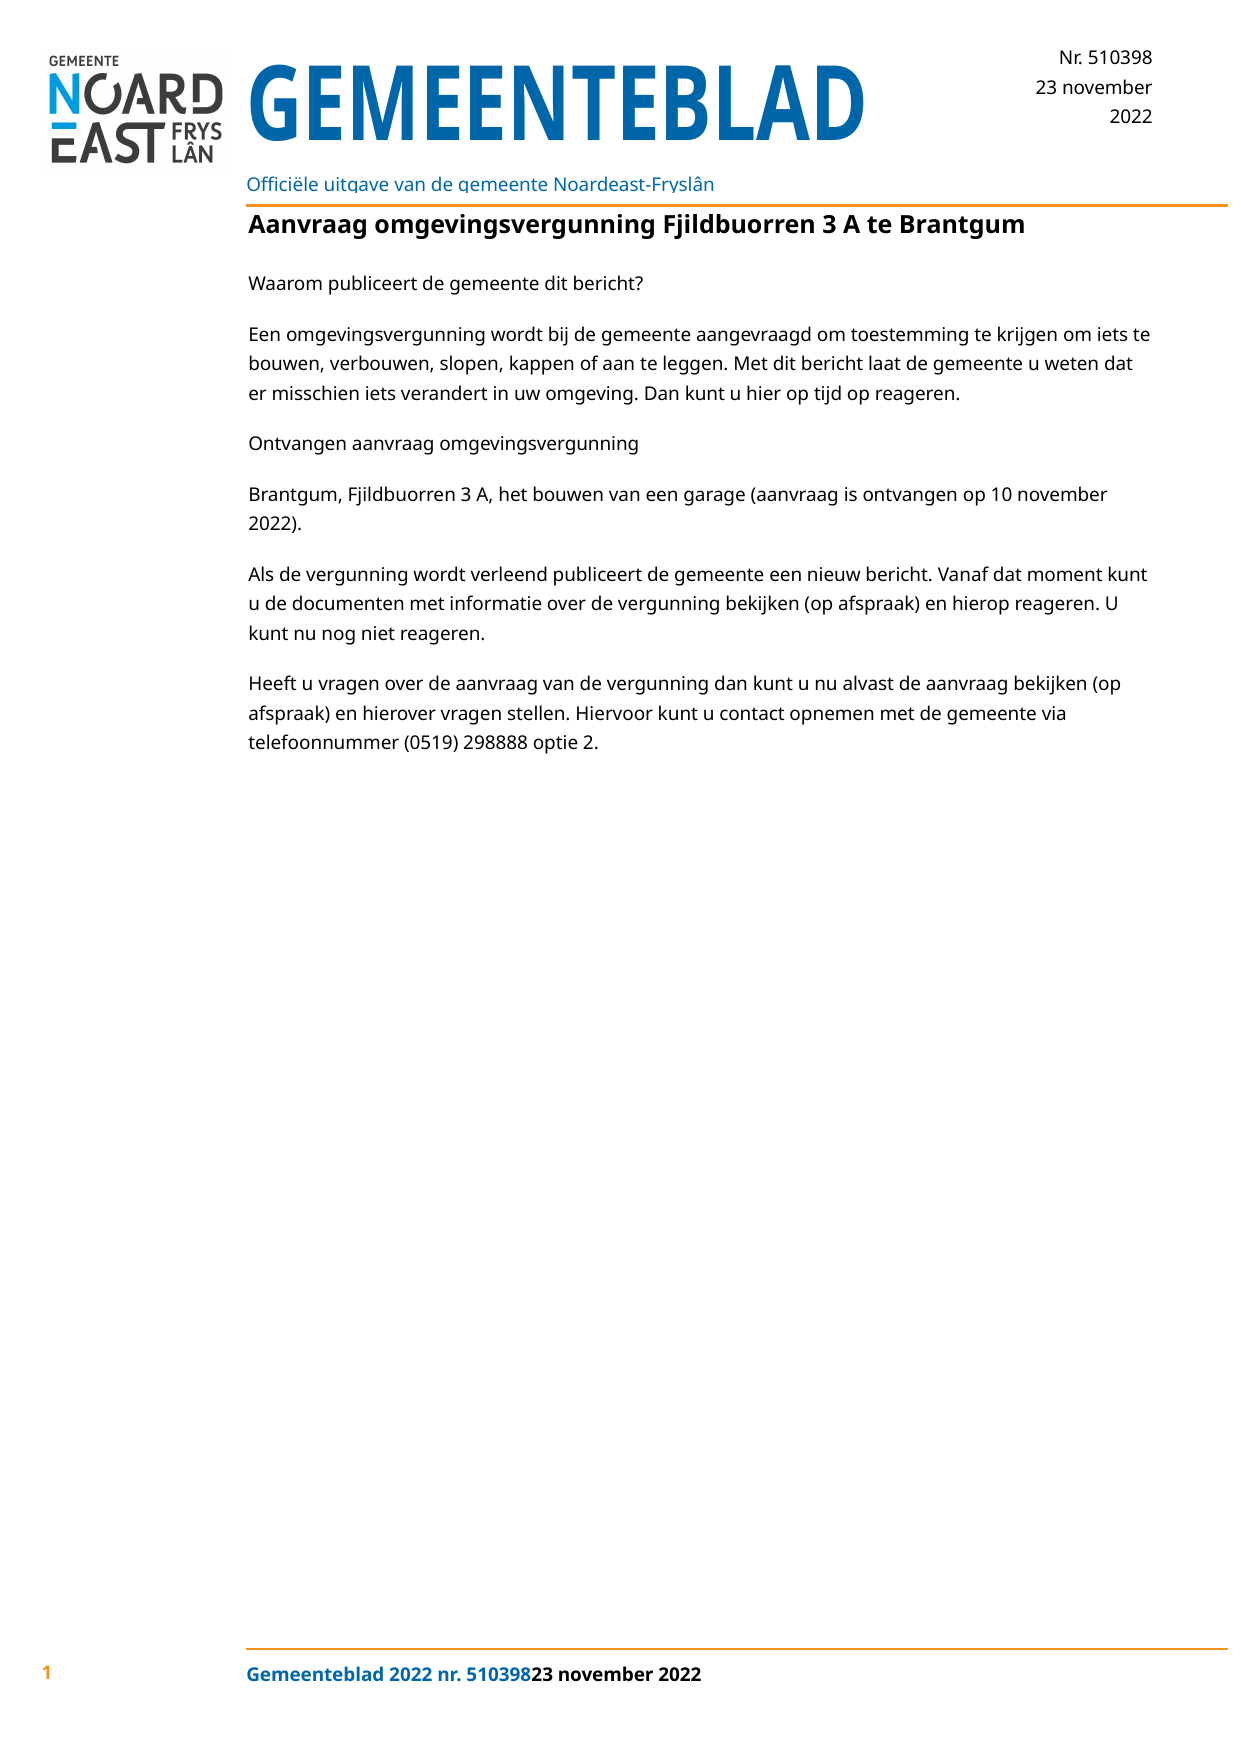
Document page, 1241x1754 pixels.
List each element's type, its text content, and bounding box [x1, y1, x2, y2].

text Als de vergunning wordt verleend publiceert de gemeente een nieuw bericht. Vanaf dat moment kunt u de documenten met informatie over de vergunning bekijken (op afspraak) en hierop reageren. U kunt nu nog niet reageren. [248, 561, 1152, 646]
text Heeft u vragen over de aanvraag van de vergunning dan kunt u nu alvast de aanvraag bekijken (op afspraak) en hierover vragen stellen. Hiervoor kunt u contact opnemen met de gemeente via telefoonnummer (0519) 298888 optie 2. [248, 670, 1152, 755]
text Aanvraag omgevingsvergunning Fjildbuorren 3 A te Brantgum [248, 207, 1152, 241]
text Brantgum, Fjildbuorren 3 A, het bouwen van een garage (aanvraag is ontvangen op 10 november 2022). [248, 481, 1152, 536]
text Ontvangen aanvraag omgevingsvergunning [248, 430, 1152, 456]
picture [41, 47, 231, 172]
text Waarom publiceert de gemeente dit bericht? [248, 270, 1152, 296]
text Een omgevingsvergunning wordt bij de gemeente aangevraagd om toestemming te krijgen om iets te bouwen, verbouwen, slopen, kappen of aan te leggen. Met dit bericht laat de gemeente u weten dat er misschien iets verandert in uw omgeving. Dan kunt u hier op tijd op reageren. [248, 321, 1152, 406]
